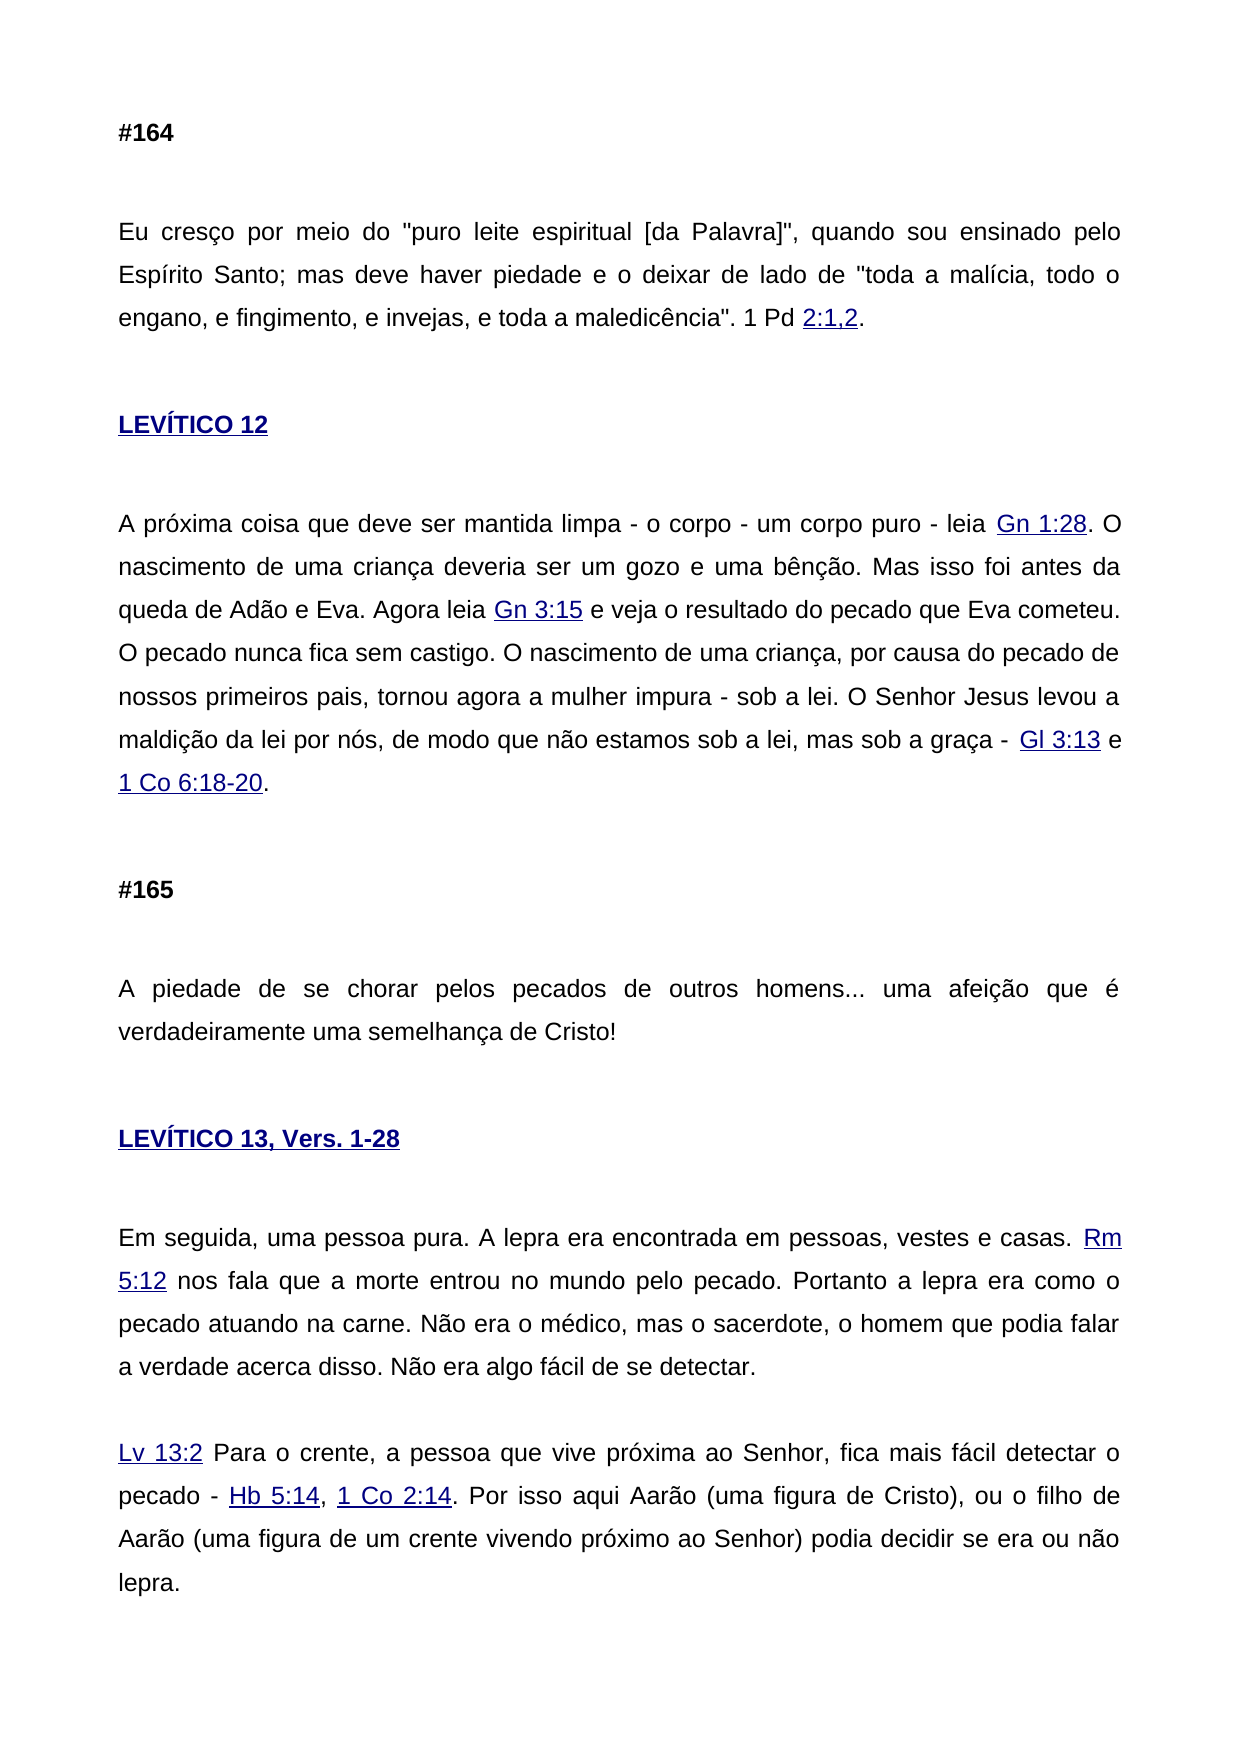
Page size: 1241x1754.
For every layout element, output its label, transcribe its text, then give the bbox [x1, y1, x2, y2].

text Em seguida, uma pessoa pura. A lepra era encontrada em pessoas, vestes e casas. Rm 5:12 nos fala que a morte entrou no mundo pelo pecado. Portanto a lepra era como o pecado atuando na carne. Não era o médico, mas o sacerdote, o homem que podia falar a verdade acerca disso. Não era algo fácil de se detectar. [118, 1222, 1122, 1381]
text A próxima coisa que deve ser mantida limpa - o corpo - um corpo puro - leia Gn 1:28. O nascimento de uma criança deveria ser um gozo e uma bênção. Mas isso foi antes da queda de Adão e Eva. Agora leia Gn 3:15 e veja o resultado do pecado que Eva cometeu. O pecado nunca fica sem castigo. O nascimento de uma criança, por causa do pecado de nossos primeiros pais, tornou agora a mulher impura - sob a lei. O Senhor Jesus levou a maldição da lei por nós, de modo que não estamos sob a lei, mas sob a graça - Gl 3:13 e 1 Co 6:18-20. [118, 509, 1122, 796]
text Eu cresço por meio do "puro leite espiritual [da Palavra]", quando sou ensinado pelo Espírito Santo; mas deve haver piedade e o deixar de lado de "toda a malícia, todo o engano, e fingimento, e invejas, e toda a maledicência". 1 Pd 2:1,2. [118, 217, 1122, 332]
text Lv 13:2 Para o crente, a pessoa que vive próxima ao Senhor, fica mais fácil detectar o pecado - Hb 5:14, 1 Co 2:14. Por isso aqui Aarão (uma figura de Cristo), ou o filho de Aarão (uma figura de um crente vivendo próximo ao Senhor) podia decidir se era ou não lepra. [118, 1438, 1122, 1596]
subtitle #164 [118, 118, 1122, 147]
subtitle #165 [118, 875, 1122, 903]
subtitle LEVÍTICO 12 [118, 410, 1122, 439]
subtitle LEVÍTICO 13, Vers. 1-28 [118, 1124, 1122, 1152]
text A piedade de se chorar pelos pecados de outros homens... uma afeição que é verdadeiramente uma semelhança de Cristo! [118, 973, 1122, 1045]
